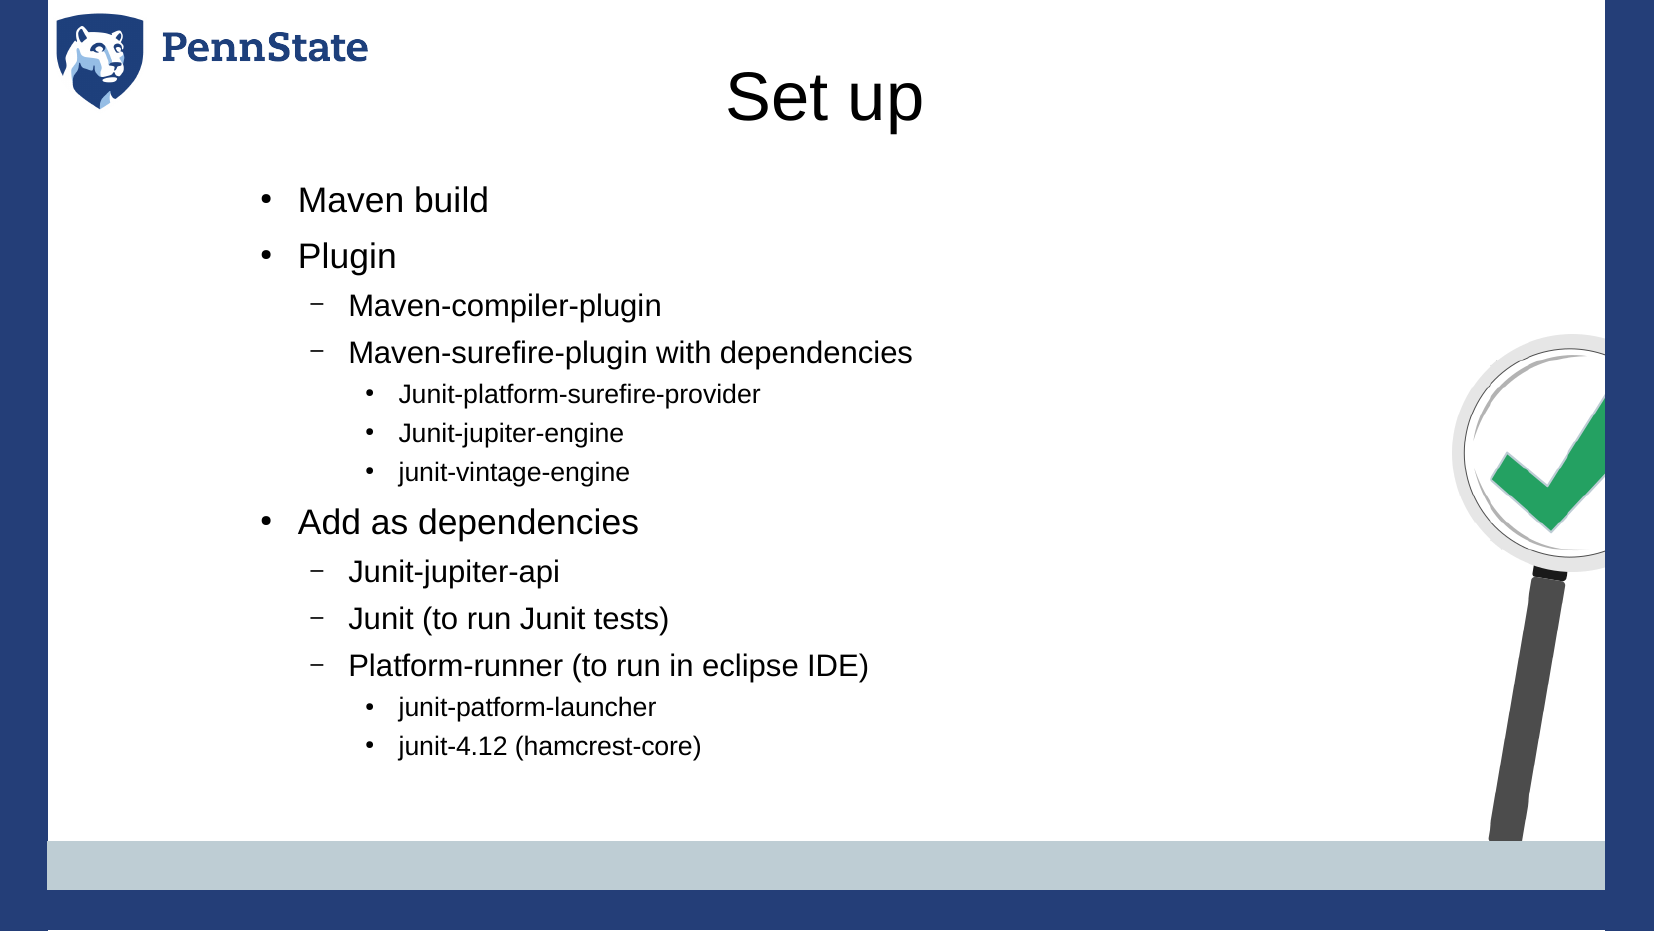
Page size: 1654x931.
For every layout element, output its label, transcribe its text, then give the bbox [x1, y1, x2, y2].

picture [48, 0, 411, 152]
picture [1452, 334, 1605, 841]
title Set up [60, 19, 1591, 175]
list Maven build Plugin Maven-compiler-plugin Maven-surefire-plugin with dependencies Junit-platform-surefire-provider Junit-jupiter-engine junit-vintage-engine Add as dependencies Junit-jupiter-api Junit (to run Junit tests) Platform-runner (to run in eclipse IDE) junit-patform-launcher junit-4.12 (hamcrest-core) [247, 180, 1441, 766]
